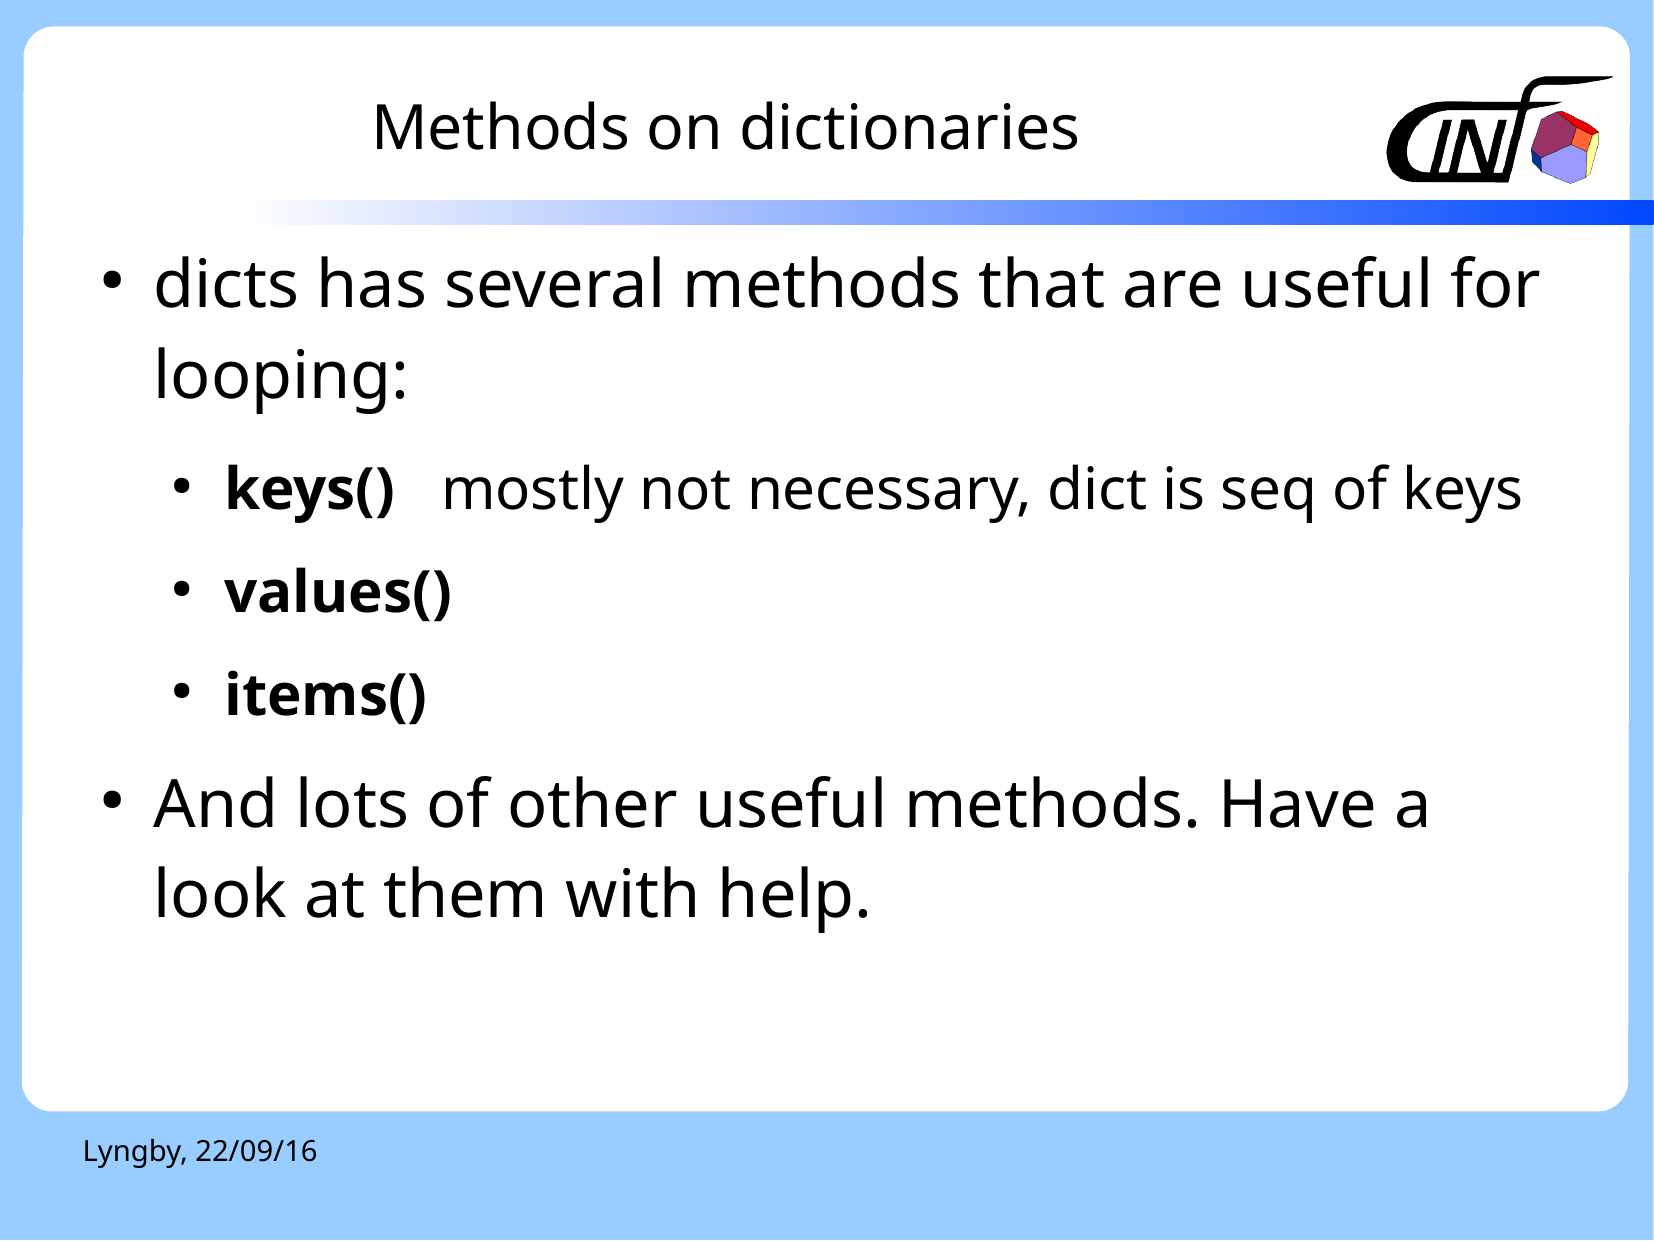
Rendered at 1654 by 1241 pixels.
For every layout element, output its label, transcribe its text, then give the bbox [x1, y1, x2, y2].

list dicts has several methods that are useful for looping: keys() mostly not necessary, dict is seq of keys values() items() And lots of other useful methods. Have a look at them with help. [82, 236, 1571, 1055]
picture [1386, 76, 1613, 184]
title Methods on dictionaries [82, 49, 1371, 201]
